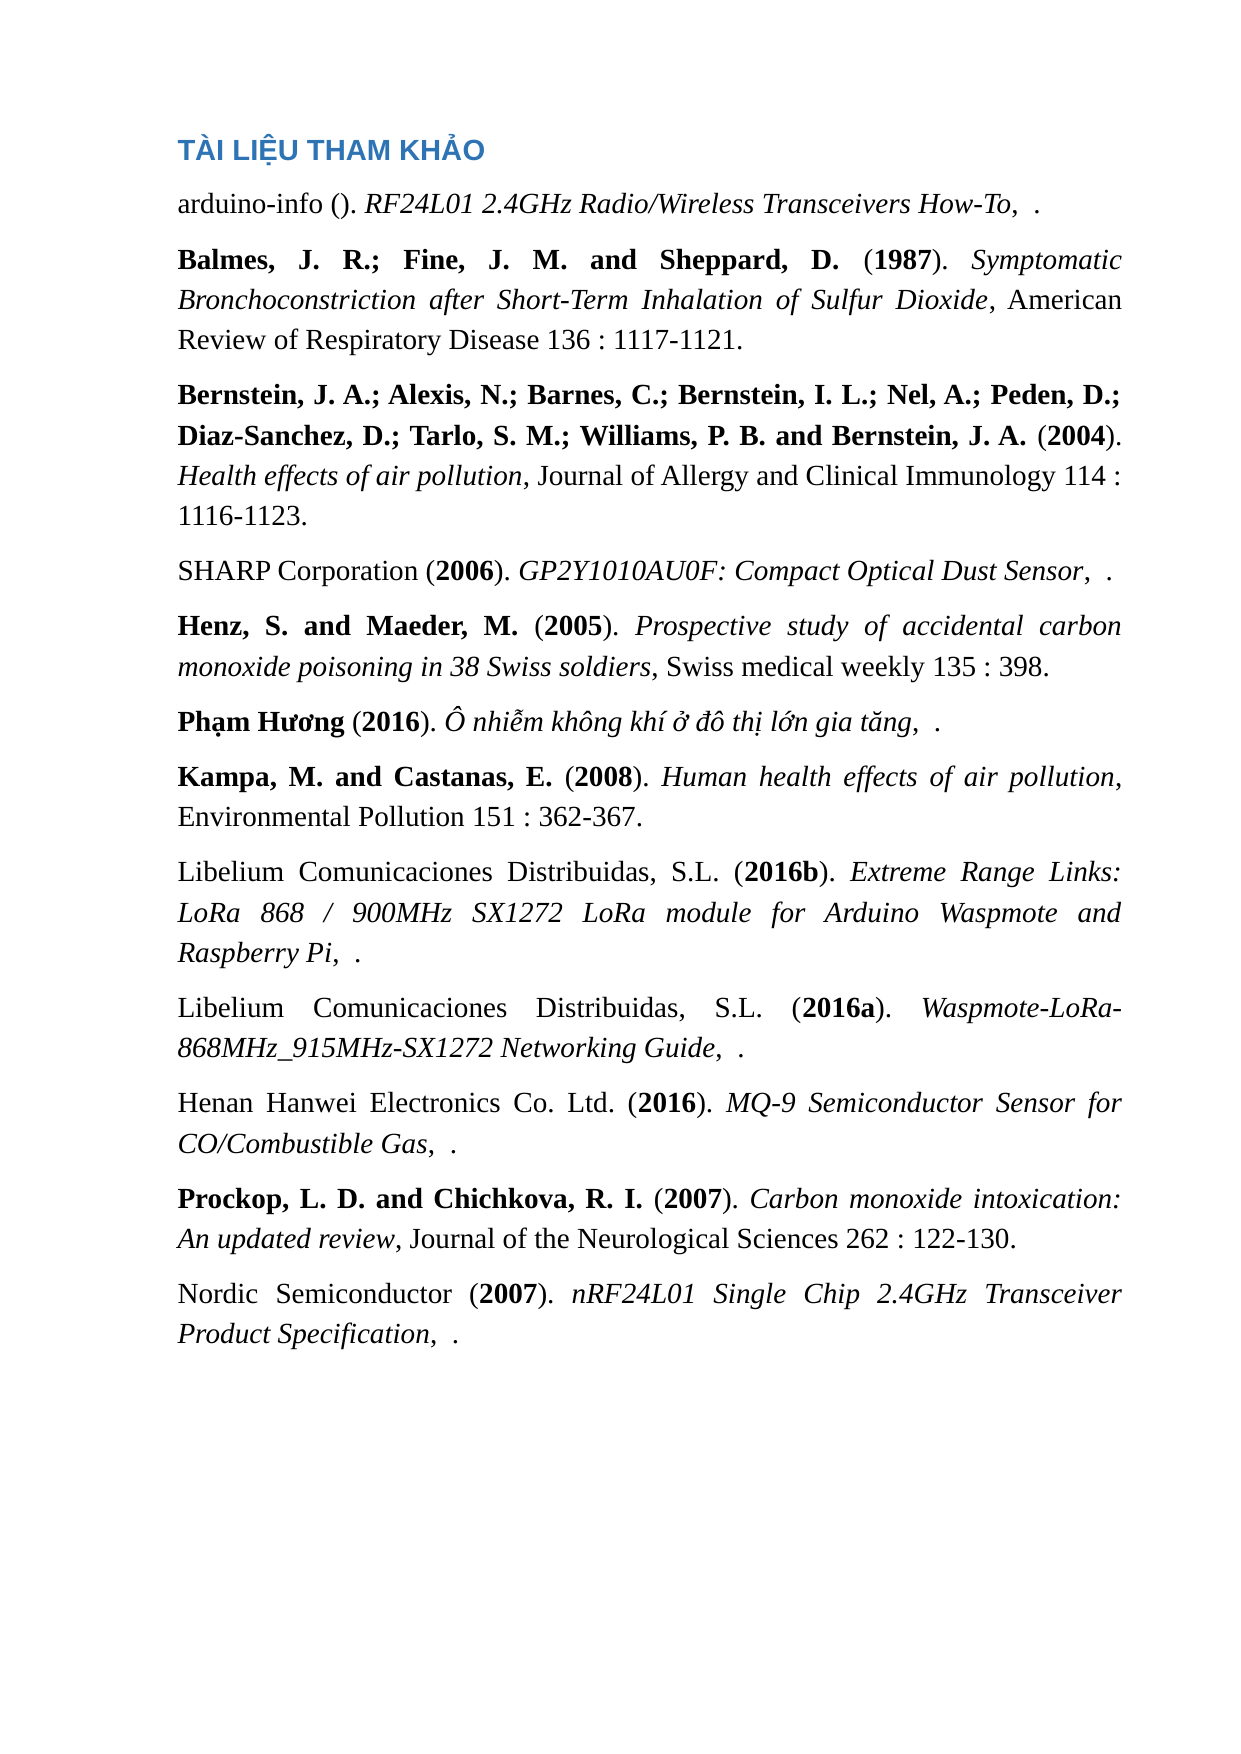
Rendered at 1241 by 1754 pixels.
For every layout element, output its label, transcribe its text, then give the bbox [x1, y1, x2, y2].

text Libelium Comunicaciones Distribuidas, S.L. (2016a). Waspmote-LoRa-868MHz_915MHz-SX1272 Networking Guide, . [177, 990, 1122, 1064]
text Henz, S. and Maeder, M. (2005). Prospective study of accidental carbon monoxide poisoning in 38 Swiss soldiers, Swiss medical weekly 135 : 398. [177, 608, 1122, 682]
text Henan Hanwei Electronics Co. Ltd. (2016). MQ-9 Semiconductor Sensor for CO/Combustible Gas, . [177, 1086, 1122, 1159]
subtitle TÀI LIỆU THAM KHẢO [177, 133, 1122, 167]
text Phạm Hương (2016). Ô nhiễm không khí ở đô thị lớn gia tăng, . [177, 704, 1122, 737]
text Balmes, J. R.; Fine, J. M. and Sheppard, D. (1987). Symptomatic Bronchoconstriction after Short-Term Inhalation of Sulfur Dioxide, American Review of Respiratory Disease 136 : 1117-1121. [177, 242, 1122, 356]
text Prockop, L. D. and Chichkova, R. I. (2007). Carbon monoxide intoxication: An updated review, Journal of the Neurological Sciences 262 : 122-130. [177, 1181, 1122, 1255]
text arduino-info (). RF24L01 2.4GHz Radio/Wireless Transceivers How-To, . [177, 187, 1122, 220]
text Nordic Semiconductor (2007). nRF24L01 Single Chip 2.4GHz Transceiver Product Specification, . [177, 1276, 1122, 1350]
text Libelium Comunicaciones Distribuidas, S.L. (2016b). Extreme Range Links: LoRa 868 / 900MHz SX1272 LoRa module for Arduino Waspmote and Raspberry Pi, . [177, 854, 1122, 968]
text Kampa, M. and Castanas, E. (2008). Human health effects of air pollution, Environmental Pollution 151 : 362-367. [177, 759, 1122, 833]
text SHARP Corporation (2006). GP2Y1010AU0F: Compact Optical Dust Sensor, . [177, 553, 1122, 587]
text Bernstein, J. A.; Alexis, N.; Barnes, C.; Bernstein, I. L.; Nel, A.; Peden, D.; Diaz-Sanchez, D.; Tarlo, S. M.; Williams, P. B. and Bernstein, J. A. (2004). Health effects of air pollution, Journal of Allergy and Clinical Immunology 114 : 1116-1123. [177, 377, 1122, 532]
